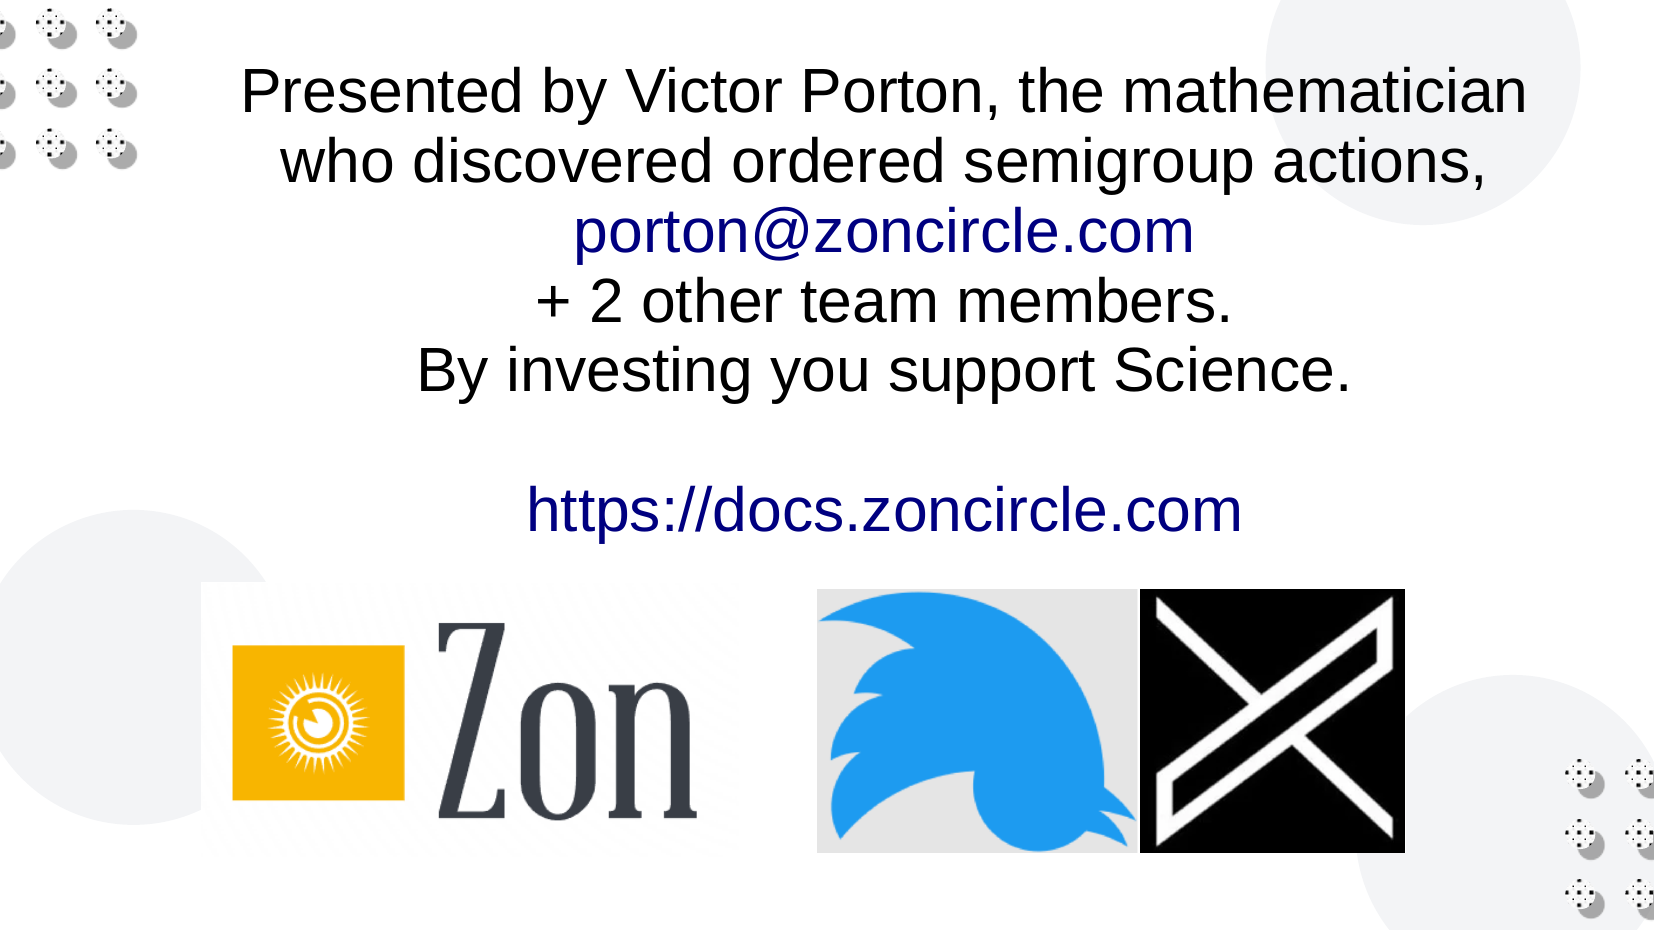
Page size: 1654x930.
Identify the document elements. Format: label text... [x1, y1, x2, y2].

picture [0, 71, 7, 96]
picture [0, 11, 7, 36]
text_box Presented by Victor Porton, the mathematician who discovered ordered semigroup actions, porton@zoncircle.com + 2 other team members. By investing you support Science. https://docs.zoncircle.com [341, 100, 1429, 501]
picture [36, 128, 67, 159]
picture [1625, 878, 1654, 910]
picture [35, 68, 67, 99]
picture [95, 68, 126, 99]
picture [1625, 819, 1654, 850]
picture [95, 8, 126, 39]
picture [1565, 819, 1596, 850]
picture [35, 8, 66, 39]
picture [0, 131, 7, 156]
picture [1565, 759, 1596, 790]
picture [1625, 758, 1654, 790]
picture [815, 587, 1406, 853]
picture [201, 582, 739, 858]
picture [1565, 879, 1596, 910]
picture [95, 128, 127, 159]
